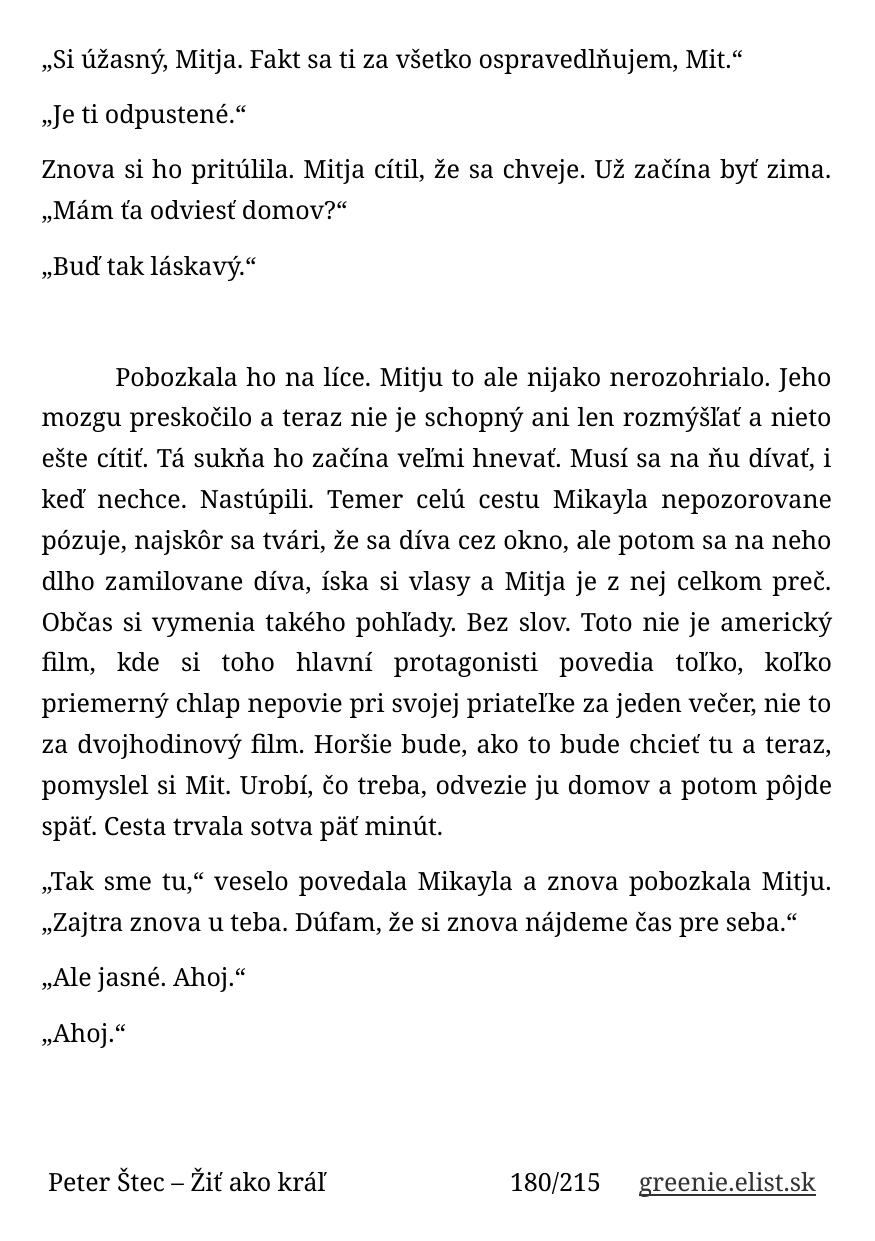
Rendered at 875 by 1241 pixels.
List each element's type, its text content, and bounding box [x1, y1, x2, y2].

text „Ahoj.“ [41, 1016, 833, 1049]
text „Si úžasný, Mitja. Fakt sa ti za všetko ospravedlňujem, Mit.“ [41, 41, 833, 75]
text „Tak sme tu,“ veselo povedala Mikayla a znova pobozkala Mitju. „Zajtra znova u teba. Dúfam, že si znova nájdeme čas pre seba.“ [41, 864, 833, 939]
text „Ale jasné. Ahoj.“ [41, 960, 833, 994]
text Znova si ho pritúlila. Mitja cítil, že sa chveje. Už začína byť zima. „Mám ťa odviesť domov?“ [41, 152, 833, 227]
text „Je ti odpustené.“ [41, 97, 833, 131]
text „Buď tak láskavý.“ [41, 248, 833, 282]
text Pobozkala ho na líce. Mitju to ale nijako nerozohrialo. Jeho mozgu preskočilo a teraz nie je schopný ani len rozmýšľať a nieto ešte cítiť. Tá sukňa ho začína veľmi hnevať. Musí sa na ňu dívať, i keď nechce. Nastúpili. Temer celú cestu Mikayla nepozorovane pózuje, najskôr sa tvári, že sa díva cez okno, ale potom sa na neho dlho zamilovane díva, íska si vlasy a Mitja je z nej celkom preč. Občas si vymenia takého pohľady. Bez slov. Toto nie je americký film, kde si toho hlavní protagonisti povedia toľko, koľko priemerný chlap nepovie pri svojej priateľke za jeden večer, nie to za dvojhodinový film. Horšie bude, ako to bude chcieť tu a teraz, pomyslel si Mit. Urobí, čo treba, odvezie ju domov a potom pôjde späť. Cesta trvala sotva päť minút. [41, 359, 833, 842]
